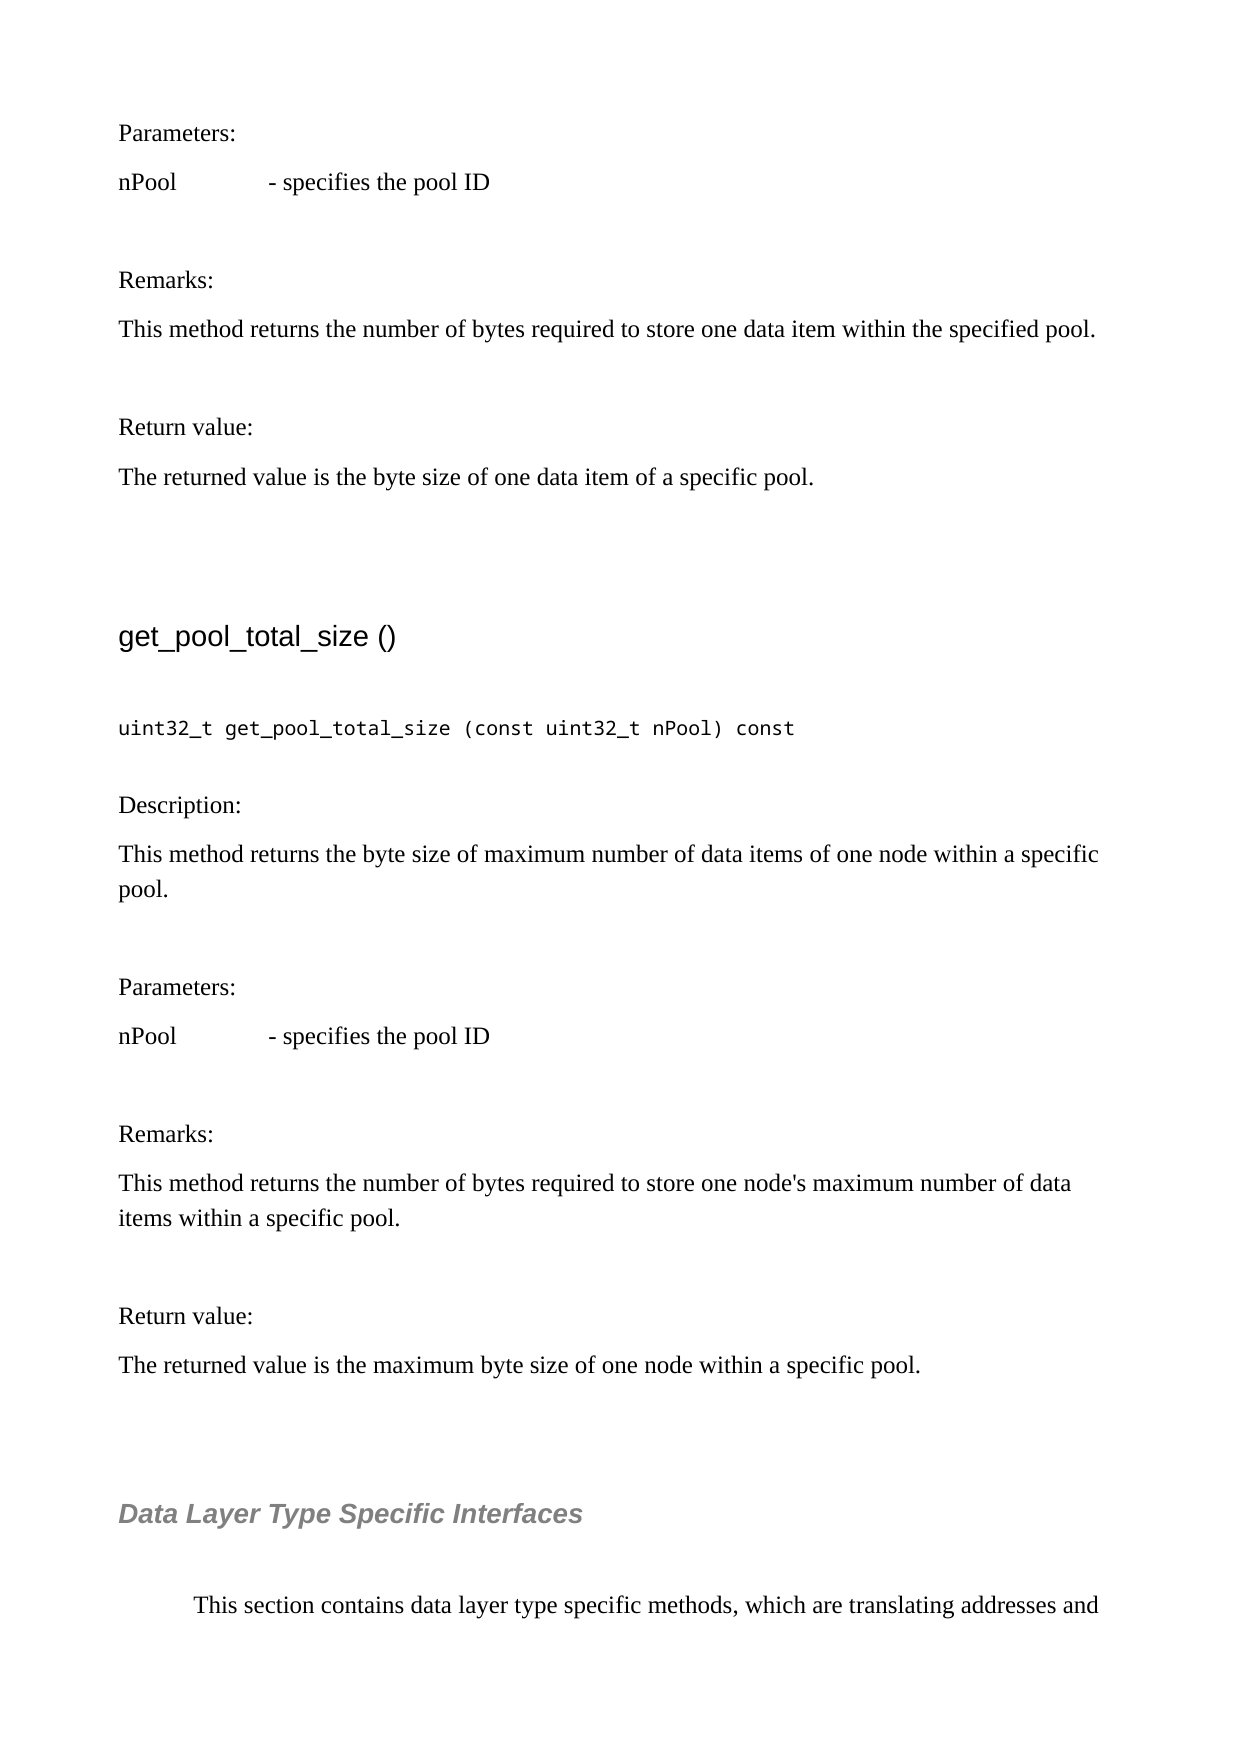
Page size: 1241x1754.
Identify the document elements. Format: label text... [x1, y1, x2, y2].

subtitle get_pool_total_size () [118, 619, 1122, 653]
subtitle Data Layer Type Specific Interfaces [118, 1497, 1122, 1529]
text The returned value is the maximum byte size of one node within a specific pool. [118, 1350, 1122, 1379]
text This section contains data layer type specific methods, which are translating addresses and [118, 1591, 1122, 1619]
text Return value: [118, 412, 1122, 441]
text nPool - specifies the pool ID [118, 1021, 1122, 1050]
text This method returns the byte size of maximum number of data items of one node within a specific pool. [118, 839, 1122, 903]
text Parameters: [118, 118, 1122, 147]
text Return value: [118, 1301, 1122, 1329]
text uint32_t get_pool_total_size (const uint32_t nPool) const [118, 714, 1122, 741]
text Description: [118, 790, 1122, 819]
text This method returns the number of bytes required to store one data item within the specified pool. [118, 314, 1122, 343]
text Parameters: [118, 972, 1122, 1001]
text This method returns the number of bytes required to store one node's maximum number of data items within a specific pool. [118, 1168, 1122, 1231]
text Remarks: [118, 1119, 1122, 1148]
text Remarks: [118, 265, 1122, 294]
text The returned value is the byte size of one data item of a specific pool. [118, 462, 1122, 490]
text nPool - specifies the pool ID [118, 167, 1122, 196]
